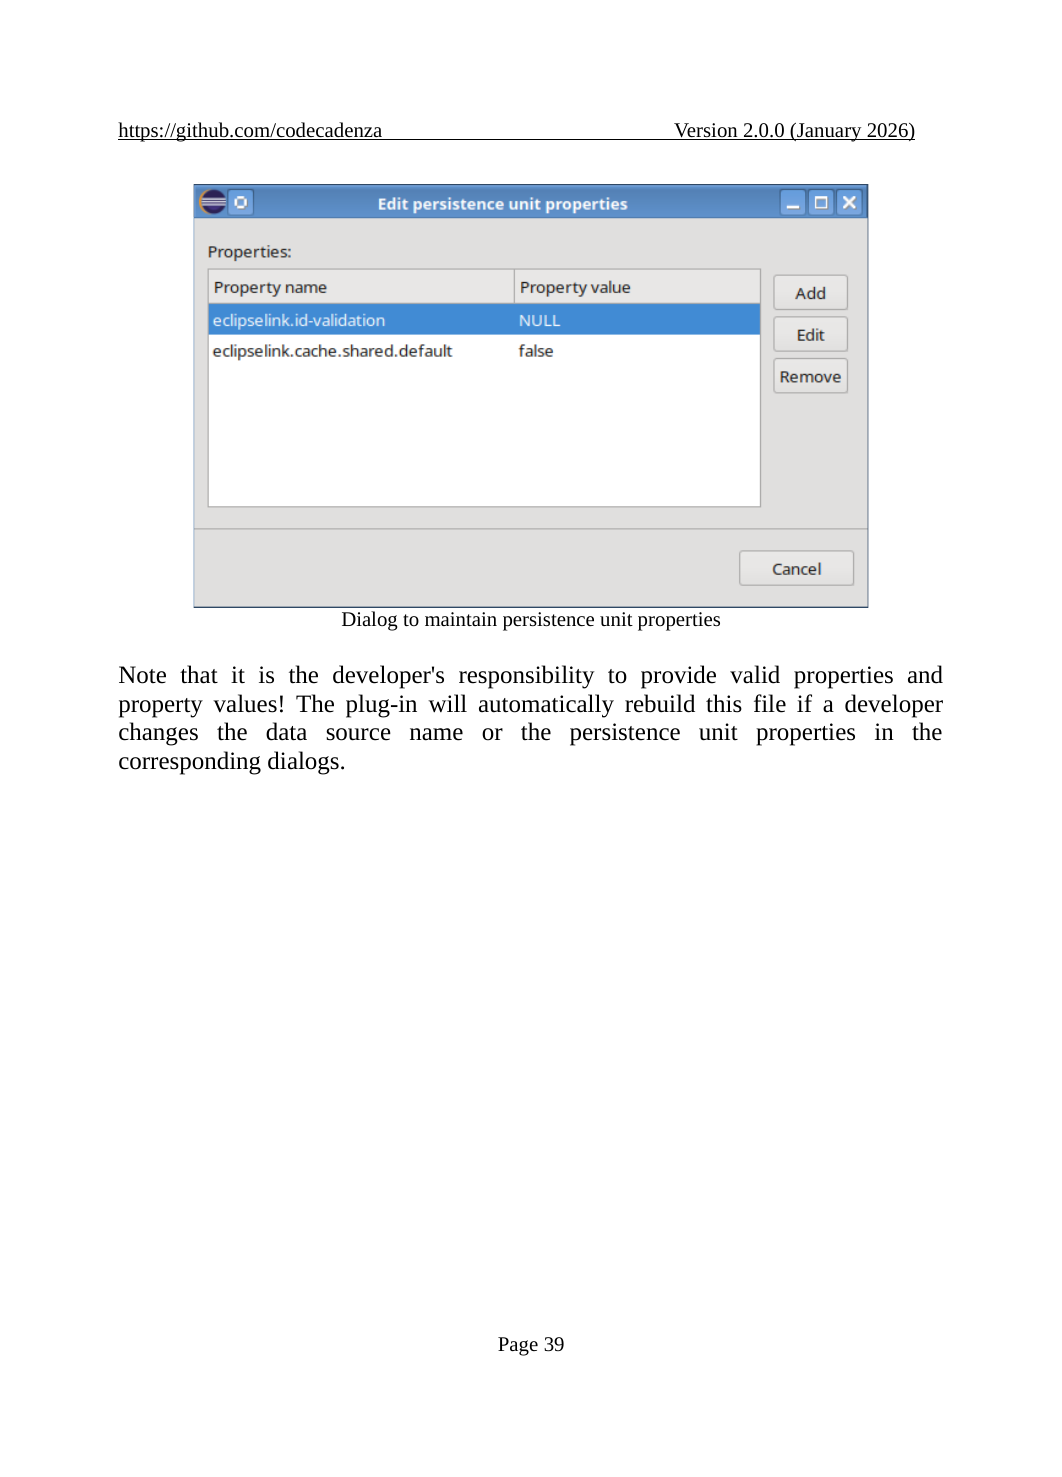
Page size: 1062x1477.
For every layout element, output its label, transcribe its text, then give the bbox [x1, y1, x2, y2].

text Note that it is the developer's responsibility to provide valid properties and property values! The plug-in will automatically rebuild this file if a developer changes the data source name or the persistence unit properties in the corresponding dialogs. [118, 660, 944, 775]
text Dialog to maintain persistence unit properties [193, 608, 868, 631]
picture [193, 184, 869, 608]
